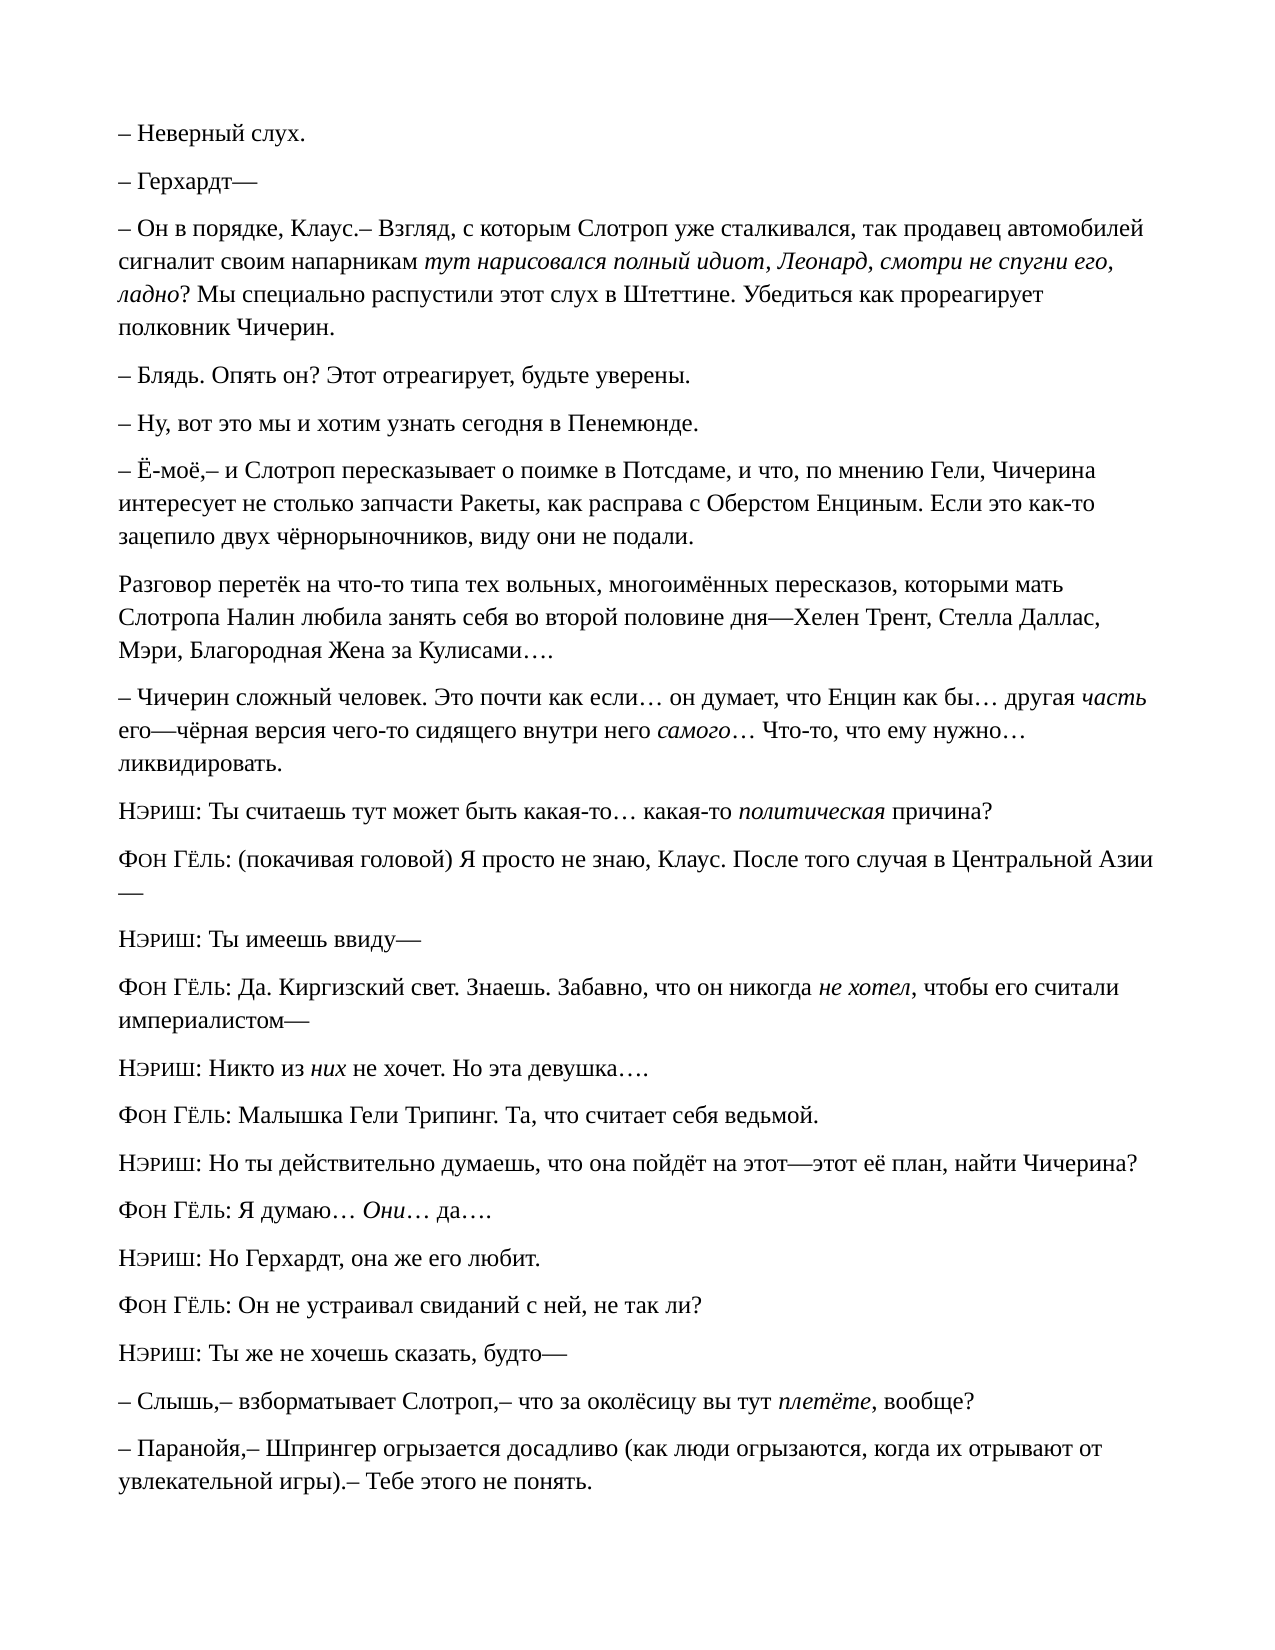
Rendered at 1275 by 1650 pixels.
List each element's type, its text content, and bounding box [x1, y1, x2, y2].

text Фон Гёль: Малышка Гели Трипинг. Та, что считает себя ведьмой. [118, 1100, 1157, 1129]
text – Блядь. Опять он? Этот отреагирует, будьте уверены. [118, 360, 1157, 389]
text – Паранойя,– Шпрингер огрызается досадливо (как люди огрызаются, когда их отрывают от увлекательной игры).– Тебе этого не понять. [118, 1433, 1157, 1495]
text Фон Гёль: Да. Киргизский свет. Знаешь. Забавно, что он никогда не хотел, чтобы его считали империалистом— [118, 972, 1157, 1034]
text Фон Гёль: Я думаю… Они… да…. [118, 1195, 1157, 1224]
text Нэриш: Ты же не хочешь сказать, будто— [118, 1338, 1157, 1367]
text – Чичерин сложный человек. Это почти как если… он думает, что Енцин как бы… другая часть его—чёрная версия чего-то сидящего внутри него самого… Что-то, что ему нужно… ликвидировать. [118, 682, 1157, 777]
text Фон Гёль: (покачивая головой) Я просто не знаю, Клаус. После того случая в Центральной Азии— [118, 844, 1157, 906]
text Нэриш: Но ты действительно думаешь, что она пойдёт на этот—этот её план, найти Чичерина? [118, 1148, 1157, 1177]
text Нэриш: Никто из них не хочет. Но эта девушка…. [118, 1053, 1157, 1081]
text Разговор перетёк на что-то типа тех вольных, многоимённых пересказов, которыми мать Слотропа Налин любила занять себя во второй половине дня—Хелен Трент, Стелла Даллас, Мэри, Благородная Жена за Кулисами…. [118, 569, 1157, 664]
text – Неверный слух. [118, 118, 1157, 147]
text – Ё-моё,– и Слотроп пересказывает о поимке в Потсдаме, и что, по мнению Гели, Чичерина интересует не столько запчасти Ракеты, как расправа с Оберстом Енциным. Если это как-то зацепило двух чёрнорыночников, виду они не подали. [118, 455, 1157, 550]
text Нэриш: Но Герхардт, она же его любит. [118, 1243, 1157, 1272]
text – Он в порядке, Клаус.– Взгляд, с которым Слотроп уже сталкивался, так продавец автомобилей сигналит своим напарникам тут нарисовался полный идиот, Леонард, смотри не спугни его, ладно? Мы специально распустили этот слух в Штеттине. Убедиться как прореагирует полковник Чичерин. [118, 213, 1157, 341]
text – Слышь,– взборматывает Слотроп,– что за околёсицу вы тут плетёте, вообще? [118, 1386, 1157, 1414]
text Нэриш: Ты считаешь тут может быть какая-то… какая-то политическая причина? [118, 796, 1157, 825]
text – Ну, вот это мы и хотим узнать сегодня в Пенемюнде. [118, 408, 1157, 436]
text Нэриш: Ты имеешь ввиду— [118, 924, 1157, 953]
text Фон Гёль: Он не устраивал свиданий с ней, не так ли? [118, 1291, 1157, 1319]
text – Герхардт— [118, 166, 1157, 194]
